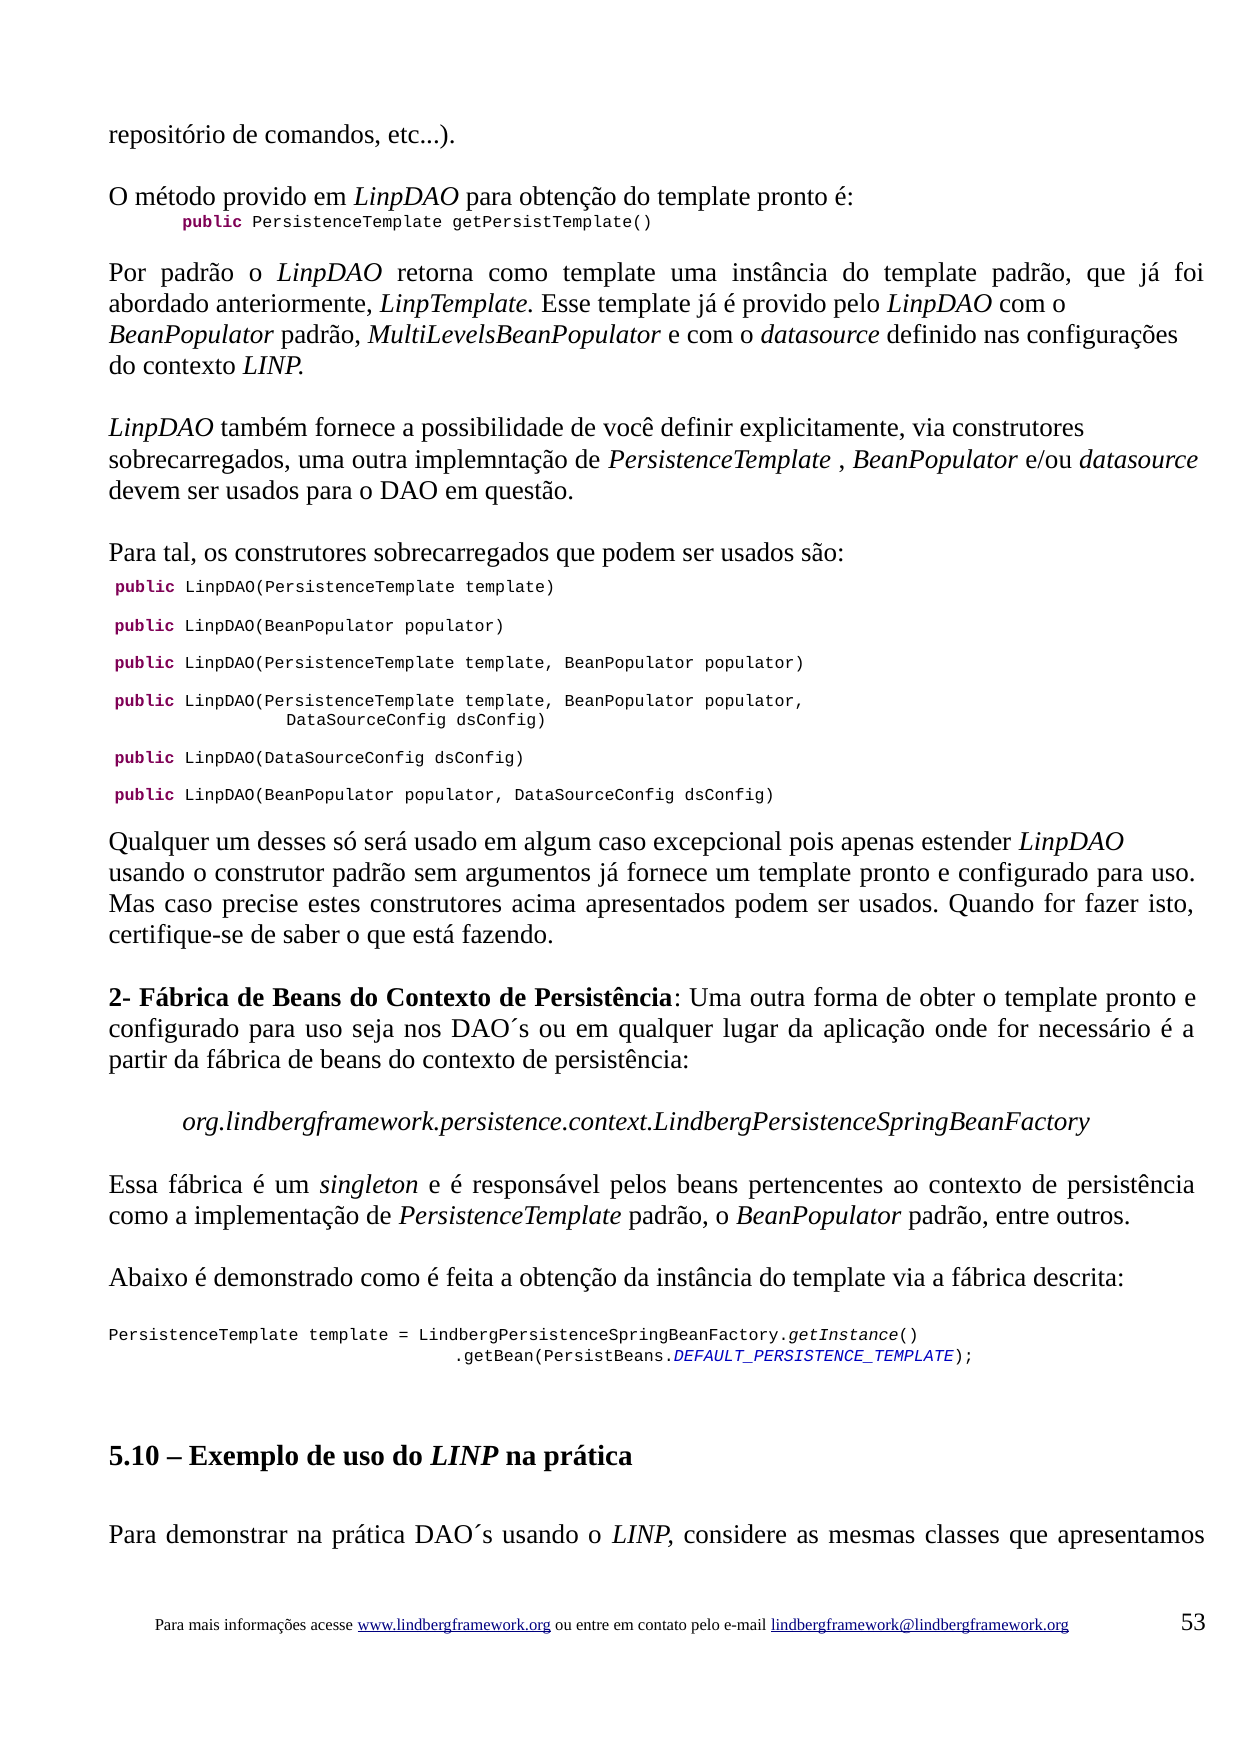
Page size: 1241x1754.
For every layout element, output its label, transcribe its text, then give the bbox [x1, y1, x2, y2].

text public LinpDAO(PersistenceTemplate template, BeanPopulator populator) [34, 655, 1206, 674]
text Para demonstrar na prática DAO´s usando o LINP, considere as mesmas classes que apresentamos [34, 1518, 1206, 1549]
text public LinpDAO(DataSourceConfig dsConfig) [34, 749, 1206, 768]
text Abaixo é demonstrado como é feita a obtenção da instância do template via a fábrica descrita: [34, 1261, 1206, 1292]
text Qualquer um desses só será usado em algum caso excepcional pois apenas estender LinpDAO usando o construtor padrão sem argumentos já fornece um template pronto e configurado para uso. Mas caso precise estes construtores acima apresentados podem ser usados. Quando for fazer isto, certifique-se de saber o que está fazendo. [34, 825, 1206, 950]
text public LinpDAO(BeanPopulator populator, DataSourceConfig dsConfig) [34, 787, 1206, 806]
text PersistenceTemplate template = LindbergPersistenceSpringBeanFactory.getInstance() [34, 1323, 1206, 1347]
text org.lindbergframework.persistence.context.LindbergPersistenceSpringBeanFactory [34, 1105, 1206, 1137]
text public LinpDAO(PersistenceTemplate template, BeanPopulator populator, [34, 693, 1206, 712]
text public LinpDAO(BeanPopulator populator) [34, 617, 1206, 636]
text 2- Fábrica de Beans do Contexto de Persistência: Uma outra forma de obter o template pronto e configurado para uso seja nos DAO´s ou em qualquer lugar da aplicação onde for necessário é a partir da fábrica de beans do contexto de persistência: [34, 981, 1206, 1074]
text Por padrão o LinpDAO retorna como template uma instância do template padrão, que já foi abordado anteriormente, LinpTemplate. Esse template já é provido pelo LinpDAO com o BeanPopulator padrão, MultiLevelsBeanPopulator e com o datasource definido nas configurações [34, 256, 1206, 349]
text repositório de comandos, etc...). [34, 118, 1206, 149]
text O método provido em LinpDAO para obtenção do template pronto é: [34, 180, 1206, 212]
text DataSourceConfig dsConfig) [34, 712, 1206, 730]
text .getBean(PersistBeans.DEFAULT_PERSISTENCE_TEMPLATE); [34, 1347, 1206, 1366]
text Essa fábrica é um singleton e é responsável pelos beans pertencentes ao contexto de persistência como a implementação de PersistenceTemplate padrão, o BeanPopulator padrão, entre outros. [34, 1168, 1206, 1230]
text public PersistenceTemplate getPersistTemplate() [34, 212, 1206, 232]
text do contexto LINP. [34, 349, 1206, 380]
subtitle 5.10 – Exemplo de uso do LINP na prática [94, 1438, 1206, 1472]
text public LinpDAO(PersistenceTemplate template) [34, 567, 1206, 598]
text Para tal, os construtores sobrecarregados que podem ser usados são: [34, 536, 1206, 567]
text LinpDAO também fornece a possibilidade de você definir explicitamente, via construtores sobrecarregados, uma outra implemntação de PersistenceTemplate , BeanPopulator e/ou datasource devem ser usados para o DAO em questão. [34, 412, 1206, 505]
